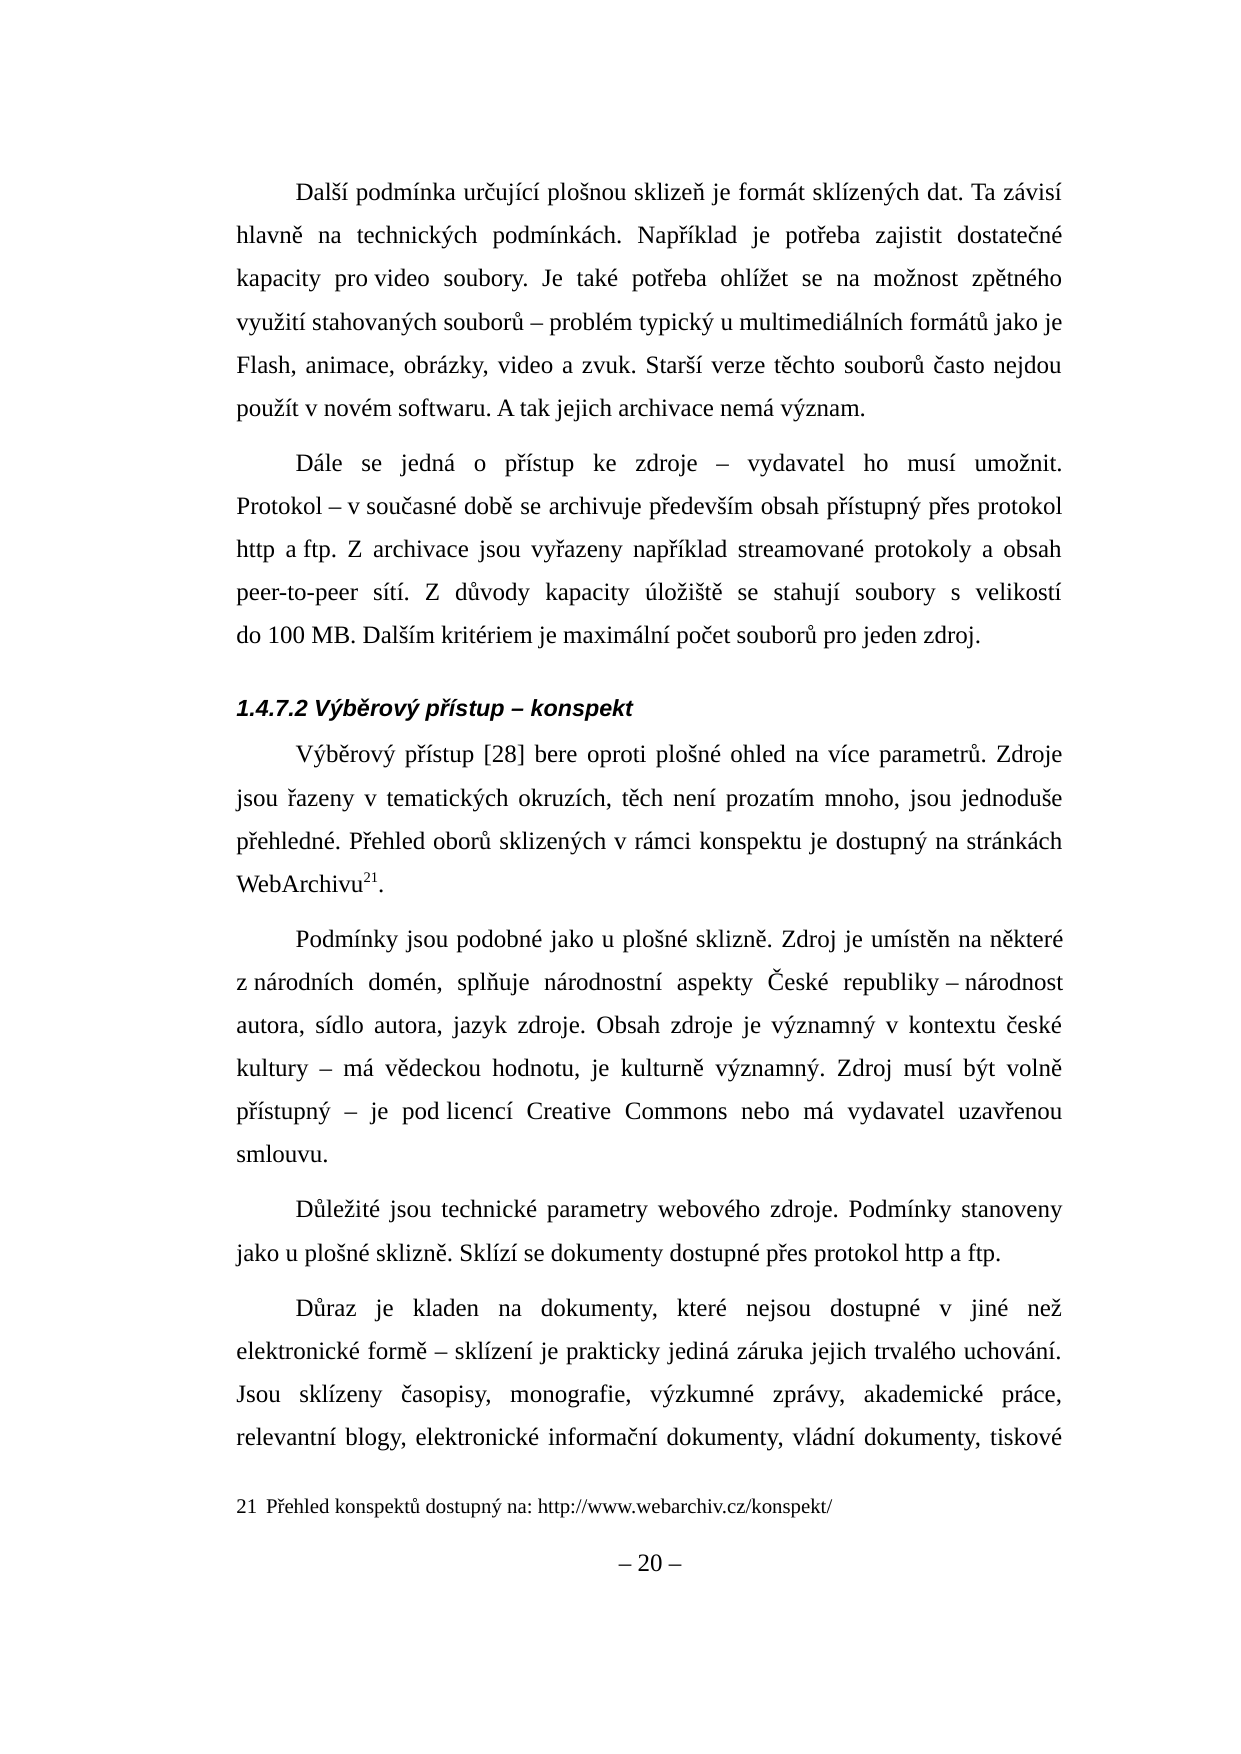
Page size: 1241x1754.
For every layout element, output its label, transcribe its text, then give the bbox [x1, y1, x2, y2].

subtitle 1.4.7.2 Výběrový přístup – konspekt [236, 694, 1063, 721]
text Důležité jsou technické parametry webového zdroje. Podmínky stanoveny jako u plošné sklizně. Sklízí se dokumenty dostupné přes protokol http a ftp. [236, 1194, 1063, 1266]
text Důraz je kladen na dokumenty, které nejsou dostupné v jiné než elektronické formě – sklízení je prakticky jediná záruka jejich trvalého uchování. Jsou sklízeny časopisy, monografie, výzkumné zprávy, akademické práce, relevantní blogy, elektronické informační dokumenty, vládní dokumenty, tiskové [236, 1293, 1063, 1451]
text Podmínky jsou podobné jako u plošné sklizně. Zdroj je umístěn na některé z národních domén, splňuje národnostní aspekty České republiky – národnost autora, sídlo autora, jazyk zdroje. Obsah zdroje je významný v kontextu české kultury – má vědeckou hodnotu, je kulturně významný. Zdroj musí být volně přístupný – je pod licencí Creative Commons nebo má vydavatel uzavřenou smlouvu. [236, 924, 1063, 1168]
text Dále se jedná o přístup ke zdroje – vydavatel ho musí umožnit. Protokol – v současné době se archivuje především obsah přístupný přes protokol http a ftp. Z archivace jsou vyřazeny například streamované protokoly a obsah peer-to-peer sítí. Z důvody kapacity úložiště se stahují soubory s velikostí do 100 MB. Dalším kritériem je maximální počet souborů pro jeden zdroj. [236, 448, 1063, 649]
text Další podmínka určující plošnou sklizeň je formát sklízených dat. Ta závisí hlavně na technických podmínkách. Například je potřeba zajistit dostatečné kapacity pro video soubory. Je také potřeba ohlížet se na možnost zpětného využití stahovaných souborů – problém typický u multimediálních formátů jako je Flash, animace, obrázky, video a zvuk. Starší verze těchto souborů často nejdou použít v novém softwaru. A tak jejich archivace nemá význam. [236, 177, 1063, 422]
text Výběrový přístup [28] bere oproti plošné ohled na více parametrů. Zdroje jsou řazeny v tematických okruzích, těch není prozatím mnoho, jsou jednoduše přehledné. Přehled oborů sklizených v rámci konspektu je dostupný na stránkách WebArchivu. [236, 739, 1063, 898]
text Přehled konspektů dostupný na: http://www.webarchiv.cz/konspekt/ [236, 1494, 1063, 1518]
